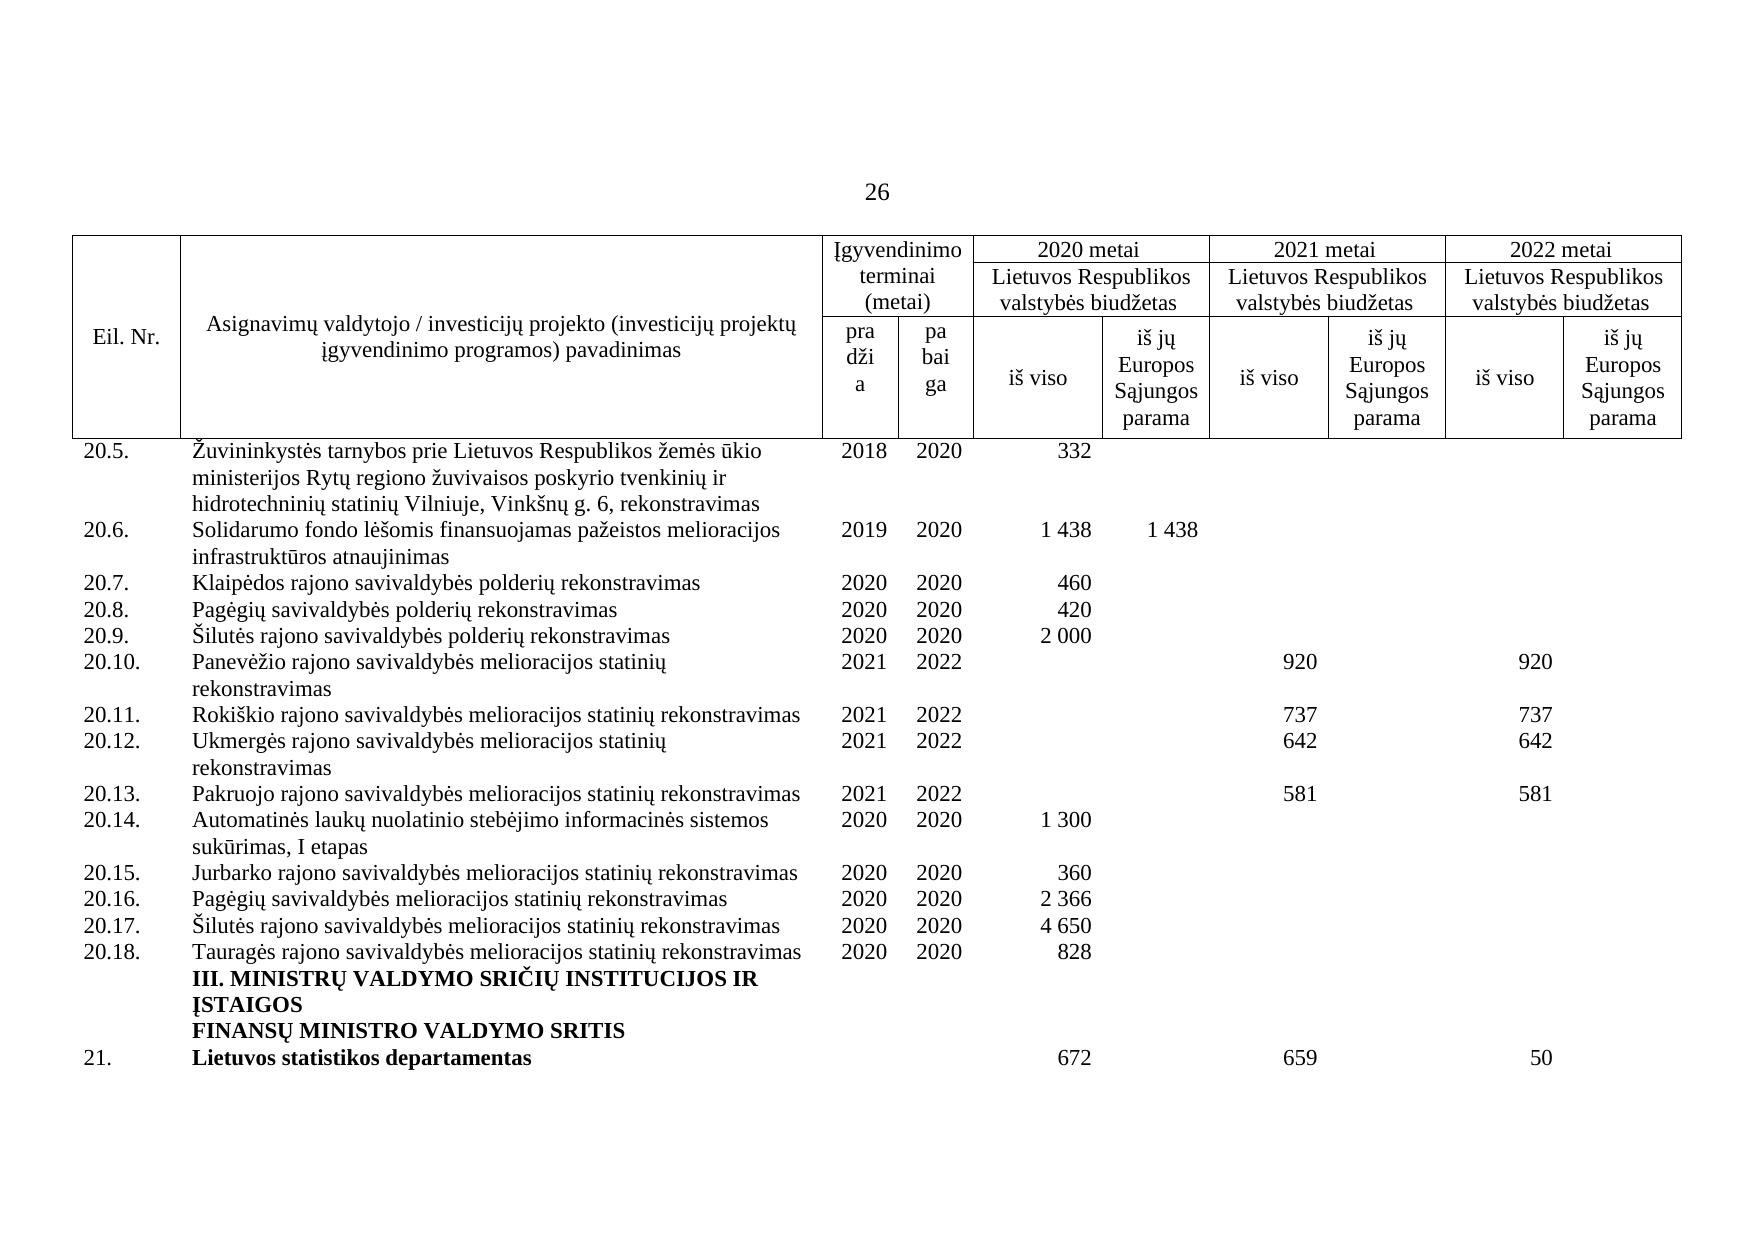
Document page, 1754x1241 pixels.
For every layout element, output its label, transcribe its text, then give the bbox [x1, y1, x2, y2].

table_cell 581 [1446, 780, 1564, 806]
table_cell 2020 [822, 886, 898, 912]
table_cell Ukmergės rajono savivaldybės melioracijos statinių rekonstravimas [181, 728, 822, 780]
table_cell 828 [973, 938, 1103, 964]
table_cell Tauragės rajono savivaldybės melioracijos statinių rekonstravimas [181, 938, 822, 964]
table_cell [1328, 938, 1446, 964]
table_cell 1 438 [1103, 517, 1209, 569]
table_cell [1209, 622, 1328, 648]
table_cell [1328, 859, 1446, 886]
table_cell [973, 701, 1103, 727]
table_cell [1446, 938, 1564, 964]
table_cell 737 [1446, 701, 1564, 727]
table_cell [1446, 886, 1564, 912]
table_cell 2020 [822, 859, 898, 886]
table_cell 2020 [898, 569, 973, 596]
table_cell [1328, 596, 1446, 622]
table_cell [72, 1017, 181, 1044]
table_cell [1209, 912, 1328, 938]
table_cell [1209, 439, 1328, 517]
table_cell [1103, 596, 1209, 622]
table_cell 2020 [898, 439, 973, 517]
table_cell [1446, 517, 1564, 569]
table_cell Pagėgių savivaldybės melioracijos statinių rekonstravimas [181, 886, 822, 912]
table_cell 20.16. [72, 886, 181, 912]
table_cell 2020 [822, 622, 898, 648]
table_cell [1564, 806, 1682, 859]
table_cell 737 [1209, 701, 1328, 727]
table_cell Lietuvos Respublikos valstybės biudžetas [1446, 263, 1681, 316]
table_cell 1 438 [973, 517, 1103, 569]
table_cell 2020 [898, 596, 973, 622]
table_cell [1328, 569, 1446, 596]
table_cell [1446, 859, 1564, 886]
table_cell pabaiga [899, 317, 973, 437]
table_cell [1564, 912, 1682, 938]
table_cell 2020 [822, 806, 898, 859]
table_cell [1209, 596, 1328, 622]
table_cell 20.14. [72, 806, 181, 859]
table_cell [1328, 912, 1446, 938]
table_cell 2022 [898, 780, 973, 806]
table_cell [1209, 1017, 1328, 1044]
table_cell [1328, 701, 1446, 727]
table_cell 2 366 [973, 886, 1103, 912]
table_cell iš viso [1446, 317, 1563, 437]
table_cell [898, 1017, 973, 1044]
table_cell FINANSŲ MINISTRO VALDYMO SRITIS [181, 1017, 822, 1044]
table_cell [1209, 569, 1328, 596]
table_cell [1328, 728, 1446, 780]
table_cell Žuvininkystės tarnybos prie Lietuvos Respublikos žemės ūkio ministerijos Rytų regiono žuvivaisos poskyrio tvenkinių ir hidrotechninių statinių Vilniuje, Vinkšnų g. 6, rekonstravimas [181, 439, 822, 517]
table_cell Lietuvos Respublikos valstybės biudžetas [974, 263, 1209, 316]
table_cell 642 [1446, 728, 1564, 780]
table_cell 50 [1446, 1044, 1564, 1070]
table_cell [1209, 886, 1328, 912]
table_header 2022 metai [1446, 236, 1681, 262]
table_cell 4 650 [973, 912, 1103, 938]
table_cell [822, 1044, 898, 1070]
table_cell [822, 1017, 898, 1044]
table_cell 2020 [898, 806, 973, 859]
table_cell 2020 [822, 912, 898, 938]
table_cell [1564, 569, 1682, 596]
table_cell 2018 [822, 439, 898, 517]
table_cell [1564, 1017, 1682, 1044]
table_cell [1564, 517, 1682, 569]
table_cell [1328, 780, 1446, 806]
table_cell [973, 648, 1103, 701]
table_cell 20.10. [72, 648, 181, 701]
table_cell [1209, 965, 1328, 1017]
table_cell 2022 [898, 728, 973, 780]
table_cell [1328, 806, 1446, 859]
table_cell 2020 [822, 569, 898, 596]
table_cell [1328, 1044, 1446, 1070]
table_cell pradžia [823, 317, 898, 437]
table_cell 20.13. [72, 780, 181, 806]
table_cell Solidarumo fondo lėšomis finansuojamas pažeistos melioracijos infrastruktūros atnaujinimas [181, 517, 822, 569]
table_cell [1446, 806, 1564, 859]
table_cell Pagėgių savivaldybės polderių rekonstravimas [181, 596, 822, 622]
table_header Eil. Nr. [73, 236, 180, 437]
table_cell [973, 1017, 1103, 1044]
table_cell 2021 [822, 701, 898, 727]
table_cell [1103, 728, 1209, 780]
table_cell iš jų Europos Sąjungos parama [1329, 317, 1445, 437]
table_cell Lietuvos Respublikos valstybės biudžetas [1210, 263, 1445, 316]
table_cell [1328, 1017, 1446, 1044]
table_cell [898, 965, 973, 1017]
table_cell [1564, 622, 1682, 648]
table_cell Rokiškio rajono savivaldybės melioracijos statinių rekonstravimas [181, 701, 822, 727]
table_cell [1564, 648, 1682, 701]
table_cell Jurbarko rajono savivaldybės melioracijos statinių rekonstravimas [181, 859, 822, 886]
table_cell 20.18. [72, 938, 181, 964]
table_cell 2021 [822, 648, 898, 701]
table_cell [1564, 596, 1682, 622]
table_cell 659 [1209, 1044, 1328, 1070]
table_cell [1103, 780, 1209, 806]
table_cell [1446, 912, 1564, 938]
table_cell 20.11. [72, 701, 181, 727]
table_cell [1103, 886, 1209, 912]
table_cell 2 000 [973, 622, 1103, 648]
table_cell Automatinės laukų nuolatinio stebėjimo informacinės sistemos sukūrimas, I etapas [181, 806, 822, 859]
table_header 2021 metai [1210, 236, 1445, 262]
table_cell 20.6. [72, 517, 181, 569]
table_cell [1564, 965, 1682, 1017]
table_cell [1328, 517, 1446, 569]
table_cell 20.5. [72, 439, 181, 517]
table_cell [898, 1044, 973, 1070]
table_cell [1328, 965, 1446, 1017]
table_cell [1103, 701, 1209, 727]
table_cell [1103, 1017, 1209, 1044]
table_cell [1209, 859, 1328, 886]
table_cell [1446, 1017, 1564, 1044]
table_cell 2020 [898, 859, 973, 886]
table_cell Šilutės rajono savivaldybės polderių rekonstravimas [181, 622, 822, 648]
table_cell 21. [72, 1044, 181, 1070]
table_cell [1564, 1044, 1682, 1070]
table_cell Panevėžio rajono savivaldybės melioracijos statinių rekonstravimas [181, 648, 822, 701]
table_cell [1103, 1044, 1209, 1070]
table_cell [1564, 728, 1682, 780]
table_cell Šilutės rajono savivaldybės melioracijos statinių rekonstravimas [181, 912, 822, 938]
table_cell [1103, 439, 1209, 517]
table_cell [1103, 912, 1209, 938]
table_cell 2021 [822, 728, 898, 780]
table_cell Klaipėdos rajono savivaldybės polderių rekonstravimas [181, 569, 822, 596]
table_cell 2020 [898, 517, 973, 569]
table_cell [1446, 622, 1564, 648]
table_cell [1446, 596, 1564, 622]
table_cell [1209, 938, 1328, 964]
table_cell [1564, 938, 1682, 964]
table_cell 920 [1209, 648, 1328, 701]
table_cell 2022 [898, 701, 973, 727]
table_cell 2022 [898, 648, 973, 701]
table_cell [1328, 886, 1446, 912]
table_cell [973, 780, 1103, 806]
table_cell [1446, 439, 1564, 517]
table_header Įgyvendinimo terminai (metai) [823, 236, 973, 316]
table_cell 20.12. [72, 728, 181, 780]
table_cell 332 [973, 439, 1103, 517]
table_cell 672 [973, 1044, 1103, 1070]
table_cell [1564, 780, 1682, 806]
table_cell [72, 965, 181, 1017]
table_cell [1328, 622, 1446, 648]
table_cell [1446, 965, 1564, 1017]
table_cell 920 [1446, 648, 1564, 701]
table_cell [1209, 806, 1328, 859]
table_cell 20.15. [72, 859, 181, 886]
table_cell [1103, 806, 1209, 859]
table_cell iš jų Europos Sąjungos parama [1103, 317, 1209, 437]
table_header Asignavimų valdytojo / investicijų projekto (investicijų projektų įgyvendinimo programos) pavadinimas [181, 236, 822, 437]
table_cell 20.17. [72, 912, 181, 938]
table_cell 20.7. [72, 569, 181, 596]
table_cell iš viso [974, 317, 1102, 437]
table_cell 2020 [898, 622, 973, 648]
table_cell 460 [973, 569, 1103, 596]
table_cell Pakruojo rajono savivaldybės melioracijos statinių rekonstravimas [181, 780, 822, 806]
table_cell [1564, 886, 1682, 912]
table_cell [1209, 517, 1328, 569]
table_cell 2020 [822, 596, 898, 622]
table_cell [1328, 648, 1446, 701]
table_cell 2020 [898, 886, 973, 912]
table_cell Lietuvos statistikos departamentas [181, 1044, 822, 1070]
table_cell [1103, 965, 1209, 1017]
table_cell [1564, 701, 1682, 727]
table_cell [1103, 648, 1209, 701]
table_cell [1564, 439, 1682, 517]
table_cell [1328, 439, 1446, 517]
table_cell [1103, 622, 1209, 648]
table_cell [1103, 859, 1209, 886]
table_cell [1446, 569, 1564, 596]
table_cell iš viso [1210, 317, 1328, 437]
table_cell III. MINISTRŲ VALDYMO SRIČIŲ INSTITUCIJOS IR ĮSTAIGOS [181, 965, 822, 1017]
table_cell 20.8. [72, 596, 181, 622]
table_cell 1 300 [973, 806, 1103, 859]
table_cell 20.9. [72, 622, 181, 648]
table_cell [1103, 569, 1209, 596]
table_cell [973, 965, 1103, 1017]
table_cell [822, 965, 898, 1017]
table_cell 581 [1209, 780, 1328, 806]
table_header 2020 metai [974, 236, 1209, 262]
table_cell 642 [1209, 728, 1328, 780]
table_cell 2019 [822, 517, 898, 569]
table_cell [1564, 859, 1682, 886]
table_cell 2020 [822, 938, 898, 964]
table_cell 2020 [898, 938, 973, 964]
table_cell [1103, 938, 1209, 964]
table_cell 2020 [898, 912, 973, 938]
table_cell [973, 728, 1103, 780]
table_cell 360 [973, 859, 1103, 886]
table_cell 2021 [822, 780, 898, 806]
table_cell iš jų Europos Sąjungos parama [1564, 317, 1681, 437]
table_cell 420 [973, 596, 1103, 622]
